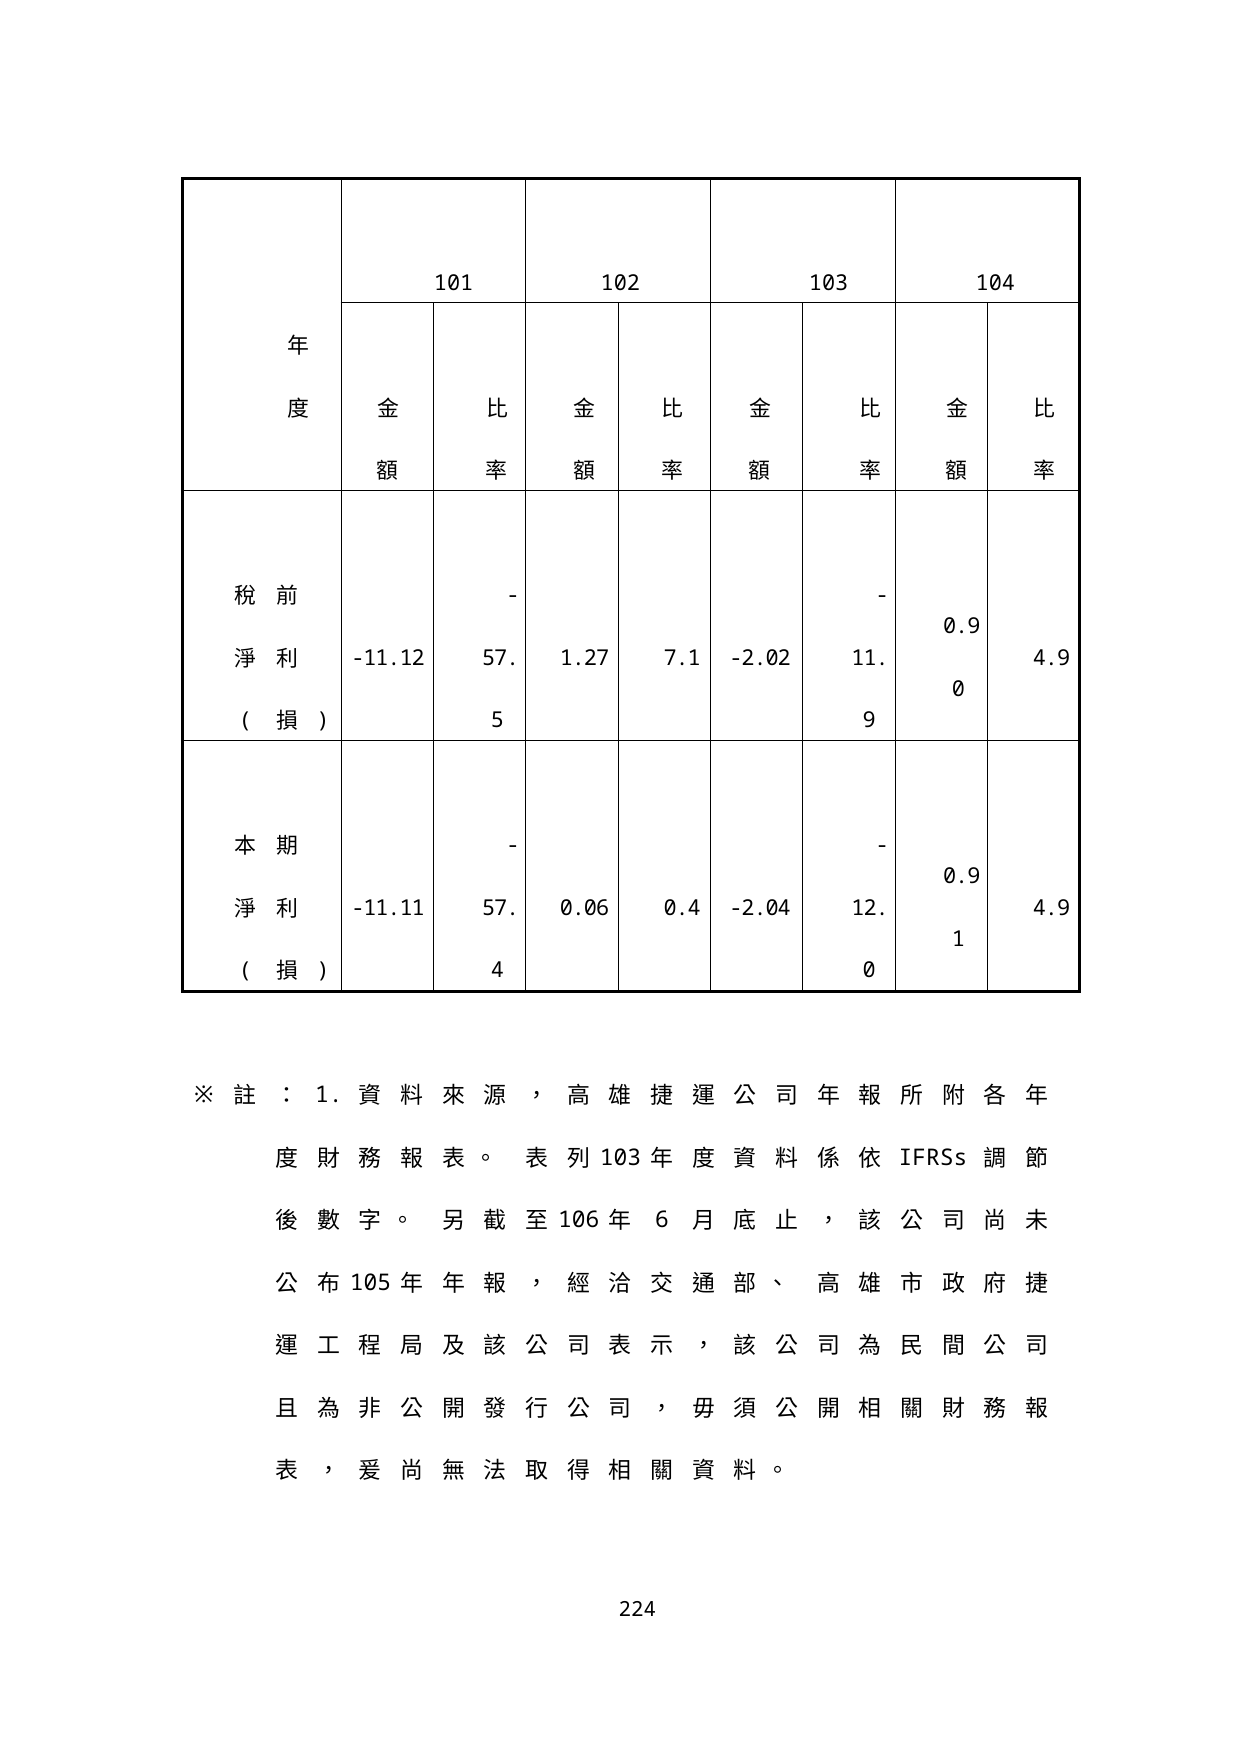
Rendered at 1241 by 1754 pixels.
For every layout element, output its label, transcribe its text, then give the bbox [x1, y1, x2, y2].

table_cell 比率 [803, 303, 895, 490]
table_cell 1.27 [526, 491, 618, 740]
table_cell 0.90 [896, 491, 987, 740]
table_cell 金額 [896, 303, 987, 490]
table_cell 比率 [434, 303, 525, 490]
table_cell 金額 [711, 303, 802, 490]
table_cell 比率 [988, 303, 1078, 490]
table_cell 本期淨利(損) [184, 741, 341, 990]
table_cell -11.12 [342, 491, 433, 740]
table_header 年度 [184, 180, 341, 490]
table_cell -11.11 [342, 741, 433, 990]
table_header 104 [896, 180, 1078, 302]
table_cell 0.06 [526, 741, 618, 990]
table_cell 0.4 [619, 741, 710, 990]
table_cell 稅前淨利(損) [184, 491, 341, 740]
table_cell -11.9 [803, 491, 895, 740]
table_cell -2.04 [711, 741, 802, 990]
table_cell -2.02 [711, 491, 802, 740]
table_cell 7.1 [619, 491, 710, 740]
table_cell 4.9 [988, 741, 1078, 990]
table_header 102 [526, 180, 710, 302]
table_header 103 [711, 180, 895, 302]
table_cell -57.5 [434, 491, 525, 740]
table_cell 4.9 [988, 491, 1078, 740]
table_cell 金額 [342, 303, 433, 490]
table_cell 金額 [526, 303, 618, 490]
table_header 101 [342, 180, 525, 302]
text ※註：1.資料來源，高雄捷運公司年報所附各年度財務報表。表列103年度資料係依IFRSs調節後數字。另截至106年6月底止，該公司尚未公布105年年報，經洽交通部、高雄市政府捷運工程局及該公司表示，該公司為民間公司且為非公開發行公司，毋須公開相關財務報表，爰尚無法取得相關資料。 [173, 1052, 1058, 1490]
table_cell -12.0 [803, 741, 895, 990]
table_cell 0.91 [896, 741, 987, 990]
table_cell 比率 [619, 303, 710, 490]
table_cell -57.4 [434, 741, 525, 990]
